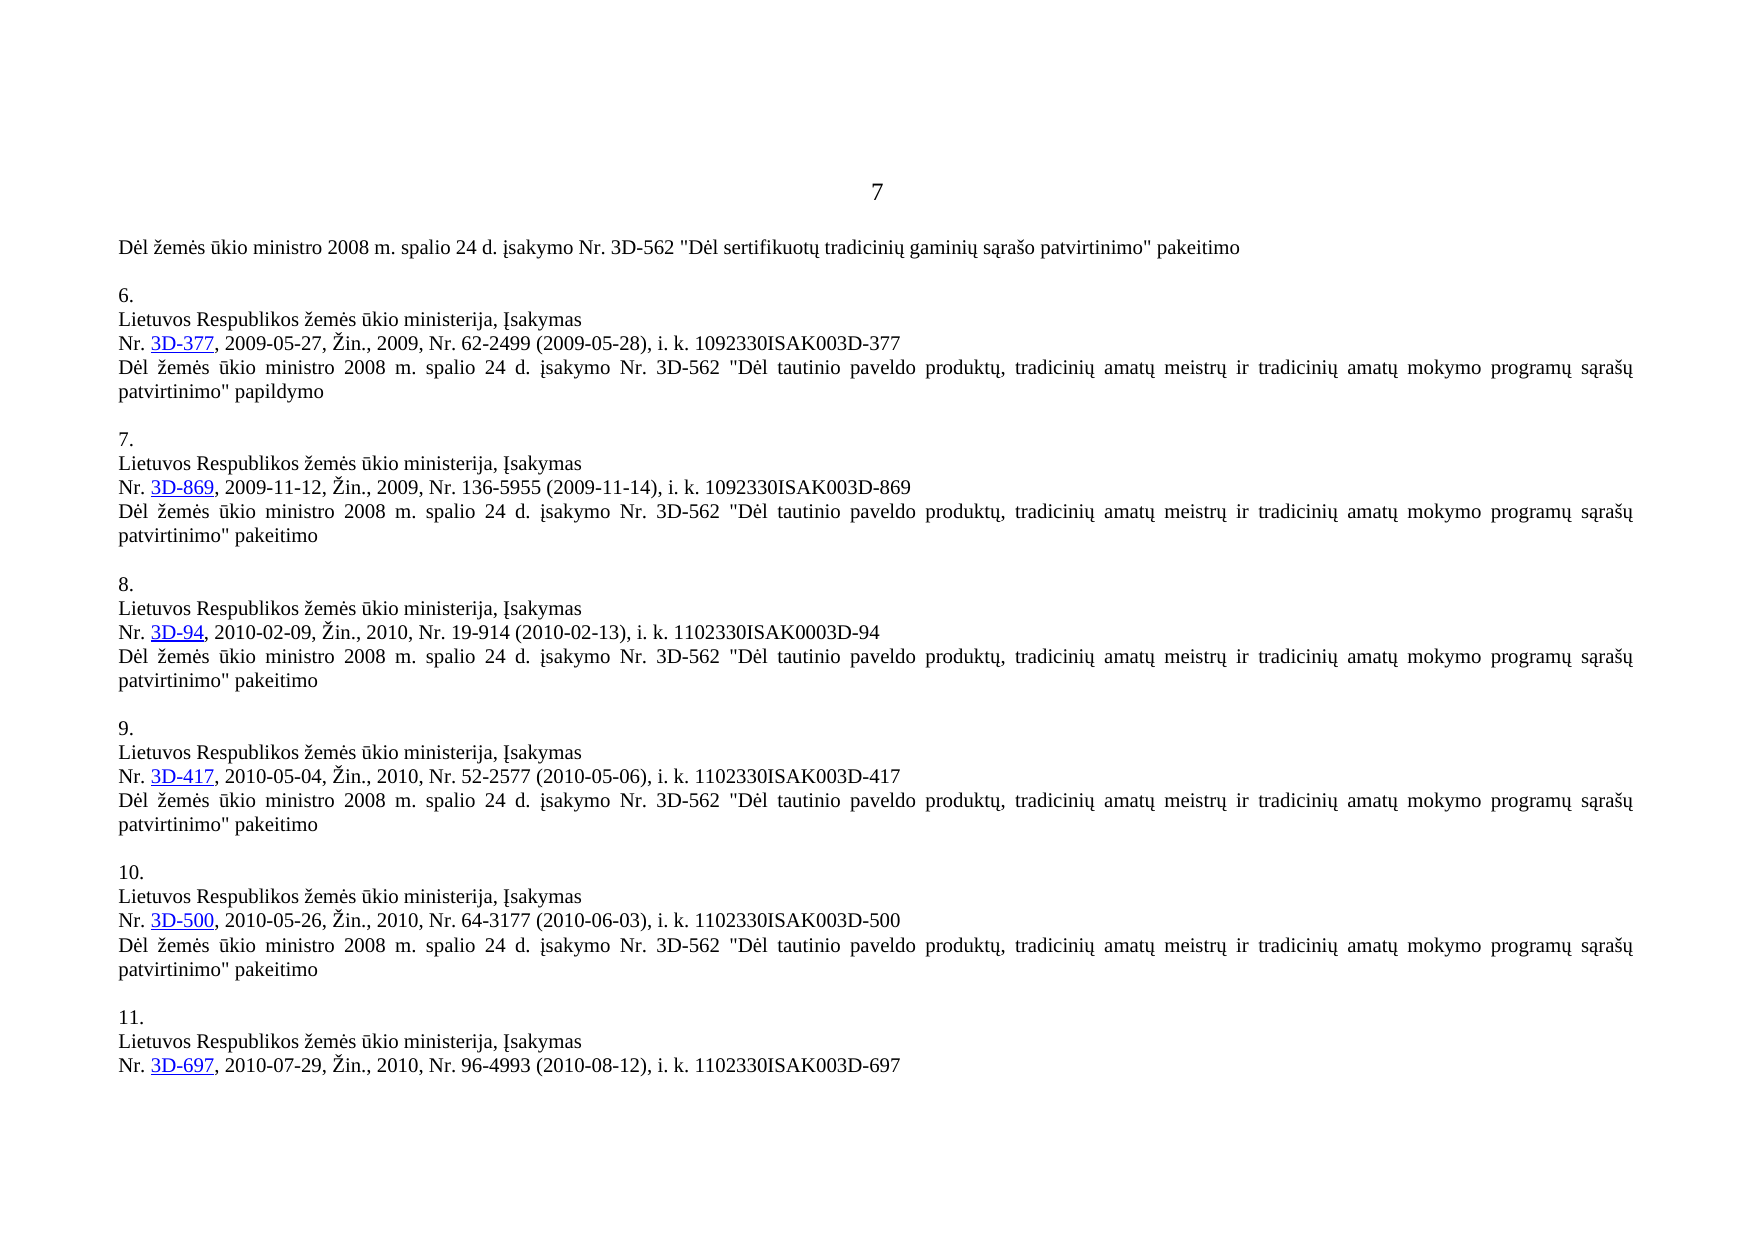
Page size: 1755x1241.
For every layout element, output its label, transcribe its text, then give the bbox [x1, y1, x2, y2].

text Lietuvos Respublikos žemės ūkio ministerija, Įsakymas [118, 307, 1636, 331]
text Dėl žemės ūkio ministro 2008 m. spalio 24 d. įsakymo Nr. 3D-562 "Dėl tautinio paveldo produktų, tradicinių amatų meistrų ir tradicinių amatų mokymo programų sąrašų patvirtinimo" pakeitimo [118, 788, 1636, 836]
text 9. [118, 716, 1636, 740]
text Dėl žemės ūkio ministro 2008 m. spalio 24 d. įsakymo Nr. 3D-562 "Dėl tautinio paveldo produktų, tradicinių amatų meistrų ir tradicinių amatų mokymo programų sąrašų patvirtinimo" pakeitimo [118, 499, 1636, 547]
text 6. [118, 283, 1636, 307]
text Nr. 3D-869, 2009-11-12, Žin., 2009, Nr. 136-5955 (2009-11-14), i. k. 1092330ISAK003D-869 [118, 475, 1636, 499]
text Dėl žemės ūkio ministro 2008 m. spalio 24 d. įsakymo Nr. 3D-562 "Dėl tautinio paveldo produktų, tradicinių amatų meistrų ir tradicinių amatų mokymo programų sąrašų patvirtinimo" papildymo [118, 355, 1636, 403]
text 7. [118, 427, 1636, 451]
text Dėl žemės ūkio ministro 2008 m. spalio 24 d. įsakymo Nr. 3D-562 "Dėl tautinio paveldo produktų, tradicinių amatų meistrų ir tradicinių amatų mokymo programų sąrašų patvirtinimo" pakeitimo [118, 932, 1636, 981]
text Lietuvos Respublikos žemės ūkio ministerija, Įsakymas [118, 740, 1636, 764]
text 11. [118, 1005, 1636, 1029]
text Lietuvos Respublikos žemės ūkio ministerija, Įsakymas [118, 1029, 1636, 1053]
text Dėl žemės ūkio ministro 2008 m. spalio 24 d. įsakymo Nr. 3D-562 "Dėl tautinio paveldo produktų, tradicinių amatų meistrų ir tradicinių amatų mokymo programų sąrašų patvirtinimo" pakeitimo [118, 644, 1636, 692]
text 10. [118, 860, 1636, 884]
text Nr. 3D-377, 2009-05-27, Žin., 2009, Nr. 62-2499 (2009-05-28), i. k. 1092330ISAK003D-377 [118, 331, 1636, 355]
text Lietuvos Respublikos žemės ūkio ministerija, Įsakymas [118, 884, 1636, 908]
text Lietuvos Respublikos žemės ūkio ministerija, Įsakymas [118, 596, 1636, 620]
text Nr. 3D-697, 2010-07-29, Žin., 2010, Nr. 96-4993 (2010-08-12), i. k. 1102330ISAK003D-697 [118, 1053, 1636, 1077]
text Dėl žemės ūkio ministro 2008 m. spalio 24 d. įsakymo Nr. 3D-562 "Dėl sertifikuotų tradicinių gaminių sąrašo patvirtinimo" pakeitimo [118, 235, 1636, 259]
text Nr. 3D-500, 2010-05-26, Žin., 2010, Nr. 64-3177 (2010-06-03), i. k. 1102330ISAK003D-500 [118, 908, 1636, 932]
text Nr. 3D-94, 2010-02-09, Žin., 2010, Nr. 19-914 (2010-02-13), i. k. 1102330ISAK0003D-94 [118, 620, 1636, 644]
text Lietuvos Respublikos žemės ūkio ministerija, Įsakymas [118, 451, 1636, 475]
text 8. [118, 572, 1636, 596]
text Nr. 3D-417, 2010-05-04, Žin., 2010, Nr. 52-2577 (2010-05-06), i. k. 1102330ISAK003D-417 [118, 764, 1636, 788]
